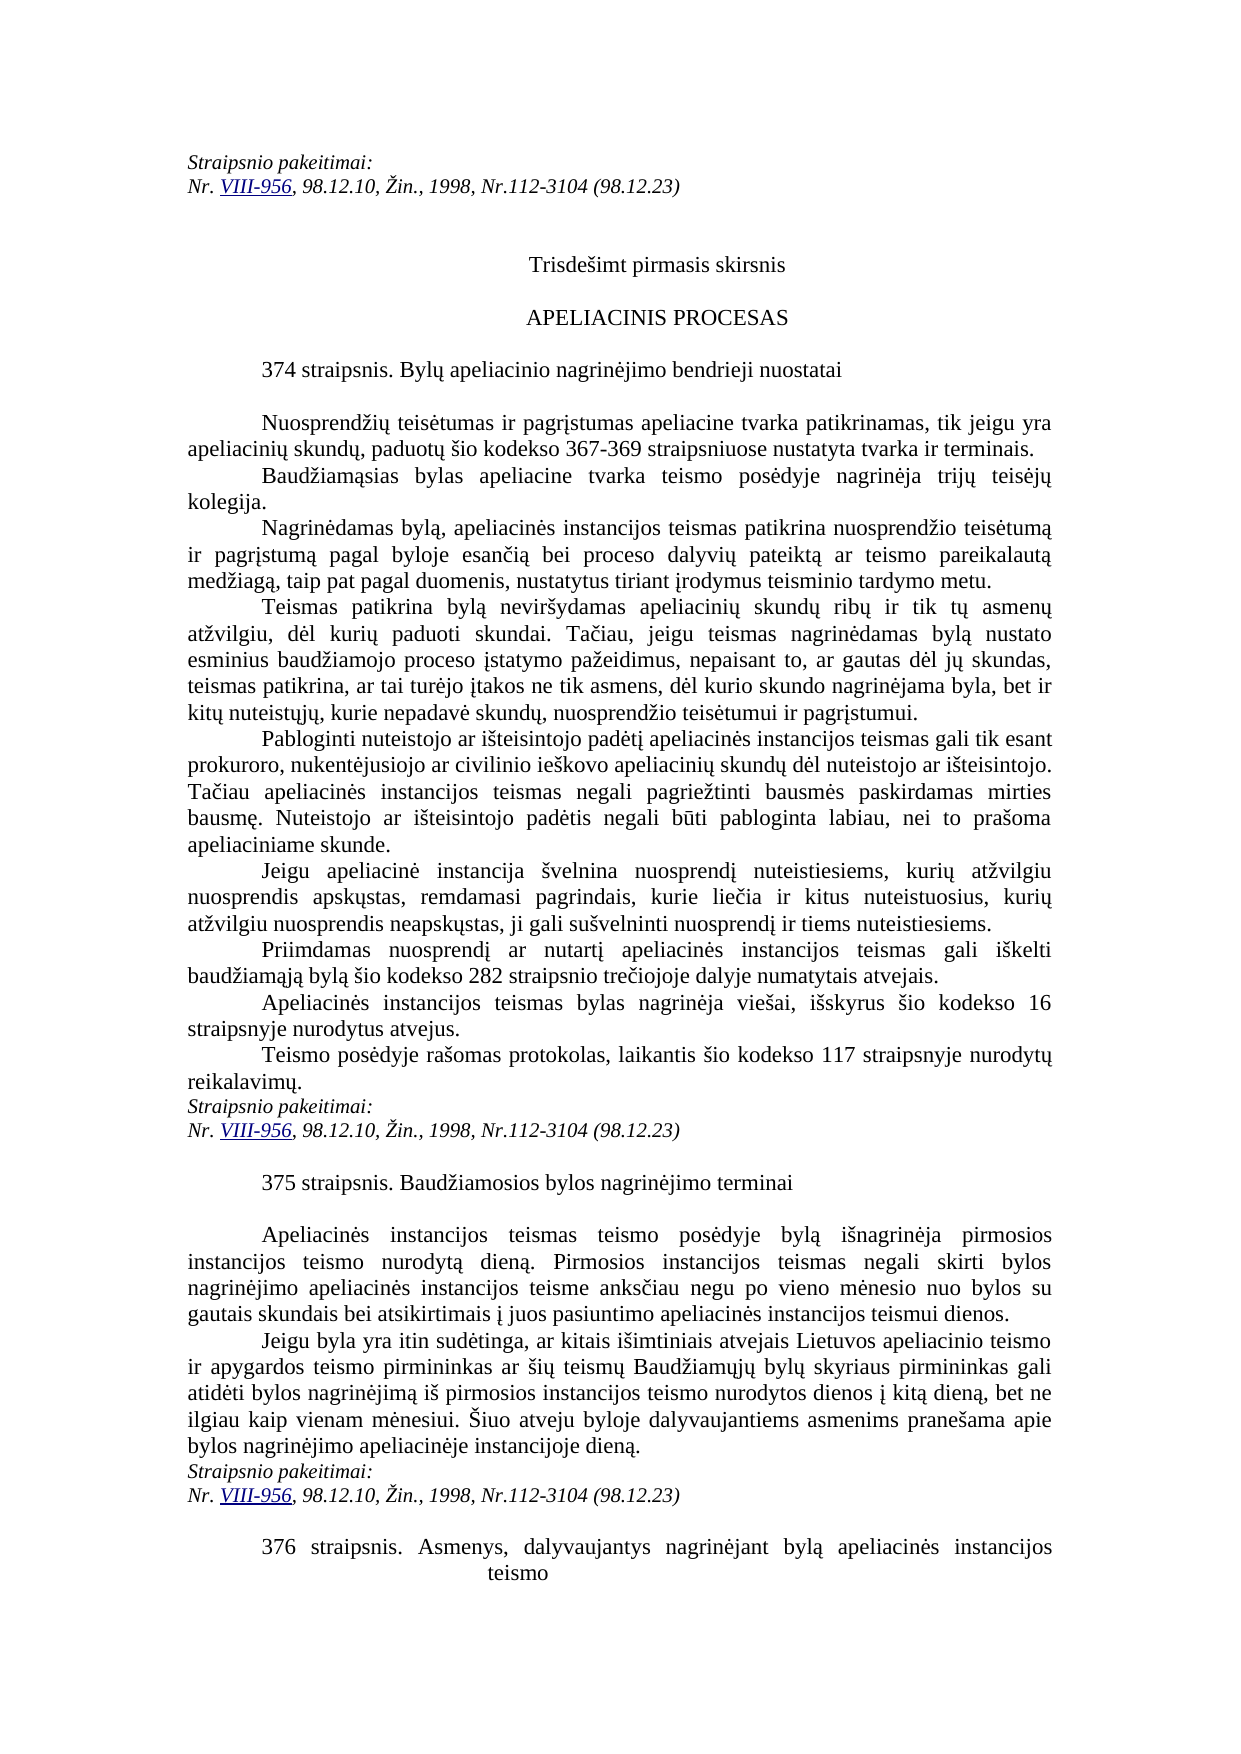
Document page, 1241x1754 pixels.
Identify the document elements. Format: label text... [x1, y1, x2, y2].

text Priimdamas nuosprendį ar nutartį apeliacinės instancijos teismas gali iškelti baudžiamąją bylą šio kodekso 282 straipsnio trečiojoje dalyje numatytais atvejais. [187, 936, 1053, 989]
text Straipsnio pakeitimai: [187, 1458, 1053, 1483]
text 376 straipsnis. Asmenys, dalyvaujantys nagrinėjant bylą apeliacinės instancijos teismo [261, 1533, 1053, 1586]
text Jeigu byla yra itin sudėtinga, ar kitais išimtiniais atvejais Lietuvos apeliacinio teismo ir apygardos teismo pirmininkas ar šių teismų Baudžiamųjų bylų skyriaus pirmininkas gali atidėti bylos nagrinėjimą iš pirmosios instancijos teismo nurodytos dienos į kitą dieną, bet ne ilgiau kaip vienam mėnesiui. Šiuo atveju byloje dalyvaujantiems asmenims pranešama apie bylos nagrinėjimo apeliacinėje instancijoje dieną. [187, 1327, 1053, 1458]
text 374 straipsnis. Bylų apeliacinio nagrinėjimo bendrieji nuostatai [187, 356, 1053, 383]
text Teismo posėdyje rašomas protokolas, laikantis šio kodekso 117 straipsnyje nurodytų reikalavimų. [187, 1041, 1053, 1094]
text 375 straipsnis. Baudžiamosios bylos nagrinėjimo terminai [187, 1169, 1053, 1195]
text Straipsnio pakeitimai: [187, 1094, 1053, 1118]
text Baudžiamąsias bylas apeliacine tvarka teismo posėdyje nagrinėja trijų teisėjų kolegija. [187, 462, 1053, 514]
text Jeigu apeliacinė instancija švelnina nuosprendį nuteistiesiems, kurių atžvilgiu nuosprendis apskųstas, remdamasi pagrindais, kurie liečia ir kitus nuteistuosius, kurių atžvilgiu nuosprendis neapskųstas, ji gali sušvelninti nuosprendį ir tiems nuteistiesiems. [187, 857, 1053, 936]
text Nr. VIII-956, 98.12.10, Žin., 1998, Nr.112-3104 (98.12.23) [187, 1118, 1053, 1142]
text Straipsnio pakeitimai: [187, 150, 1053, 174]
text Teismas patikrina bylą neviršydamas apeliacinių skundų ribų ir tik tų asmenų atžvilgiu, dėl kurių paduoti skundai. Tačiau, jeigu teismas nagrinėdamas bylą nustato esminius baudžiamojo proceso įstatymo pažeidimus, nepaisant to, ar gautas dėl jų skundas, teismas patikrina, ar tai turėjo įtakos ne tik asmens, dėl kurio skundo nagrinėjama byla, bet ir kitų nuteistųjų, kurie nepadavė skundų, nuosprendžio teisėtumui ir pagrįstumui. [187, 593, 1053, 725]
text Apeliacinės instancijos teismas bylas nagrinėja viešai, išskyrus šio kodekso 16 straipsnyje nurodytus atvejus. [187, 989, 1053, 1041]
text Nagrinėdamas bylą, apeliacinės instancijos teismas patikrina nuosprendžio teisėtumą ir pagrįstumą pagal byloje esančią bei proceso dalyvių pateiktą ar teismo pareikalautą medžiagą, taip pat pagal duomenis, nustatytus tiriant įrodymus teisminio tardymo metu. [187, 514, 1053, 593]
text Apeliacinės instancijos teismas teismo posėdyje bylą išnagrinėja pirmosios instancijos teismo nurodytą dieną. Pirmosios instancijos teismas negali skirti bylos nagrinėjimo apeliacinės instancijos teisme anksčiau negu po vieno mėnesio nuo bylos su gautais skundais bei atsikirtimais į juos pasiuntimo apeliacinės instancijos teismui dienos. [187, 1221, 1053, 1327]
text Nuosprendžių teisėtumas ir pagrįstumas apeliacine tvarka patikrinamas, tik jeigu yra apeliacinių skundų, paduotų šio kodekso 367-369 straipsniuose nustatyta tvarka ir terminais. [187, 409, 1053, 462]
text APELIACINIS PROCESAS [187, 303, 1053, 330]
text Nr. VIII-956, 98.12.10, Žin., 1998, Nr.112-3104 (98.12.23) [187, 1483, 1053, 1507]
text Pabloginti nuteistojo ar išteisintojo padėtį apeliacinės instancijos teismas gali tik esant prokuroro, nukentėjusiojo ar civilinio ieškovo apeliacinių skundų dėl nuteistojo ar išteisintojo. Tačiau apeliacinės instancijos teismas negali pagriežtinti bausmės paskirdamas mirties bausmę. Nuteistojo ar išteisintojo padėtis negali būti pabloginta labiau, nei to prašoma apeliaciniame skunde. [187, 725, 1053, 857]
text Trisdešimt pirmasis skirsnis [187, 251, 1053, 277]
text Nr. VIII-956, 98.12.10, Žin., 1998, Nr.112-3104 (98.12.23) [187, 174, 1053, 198]
